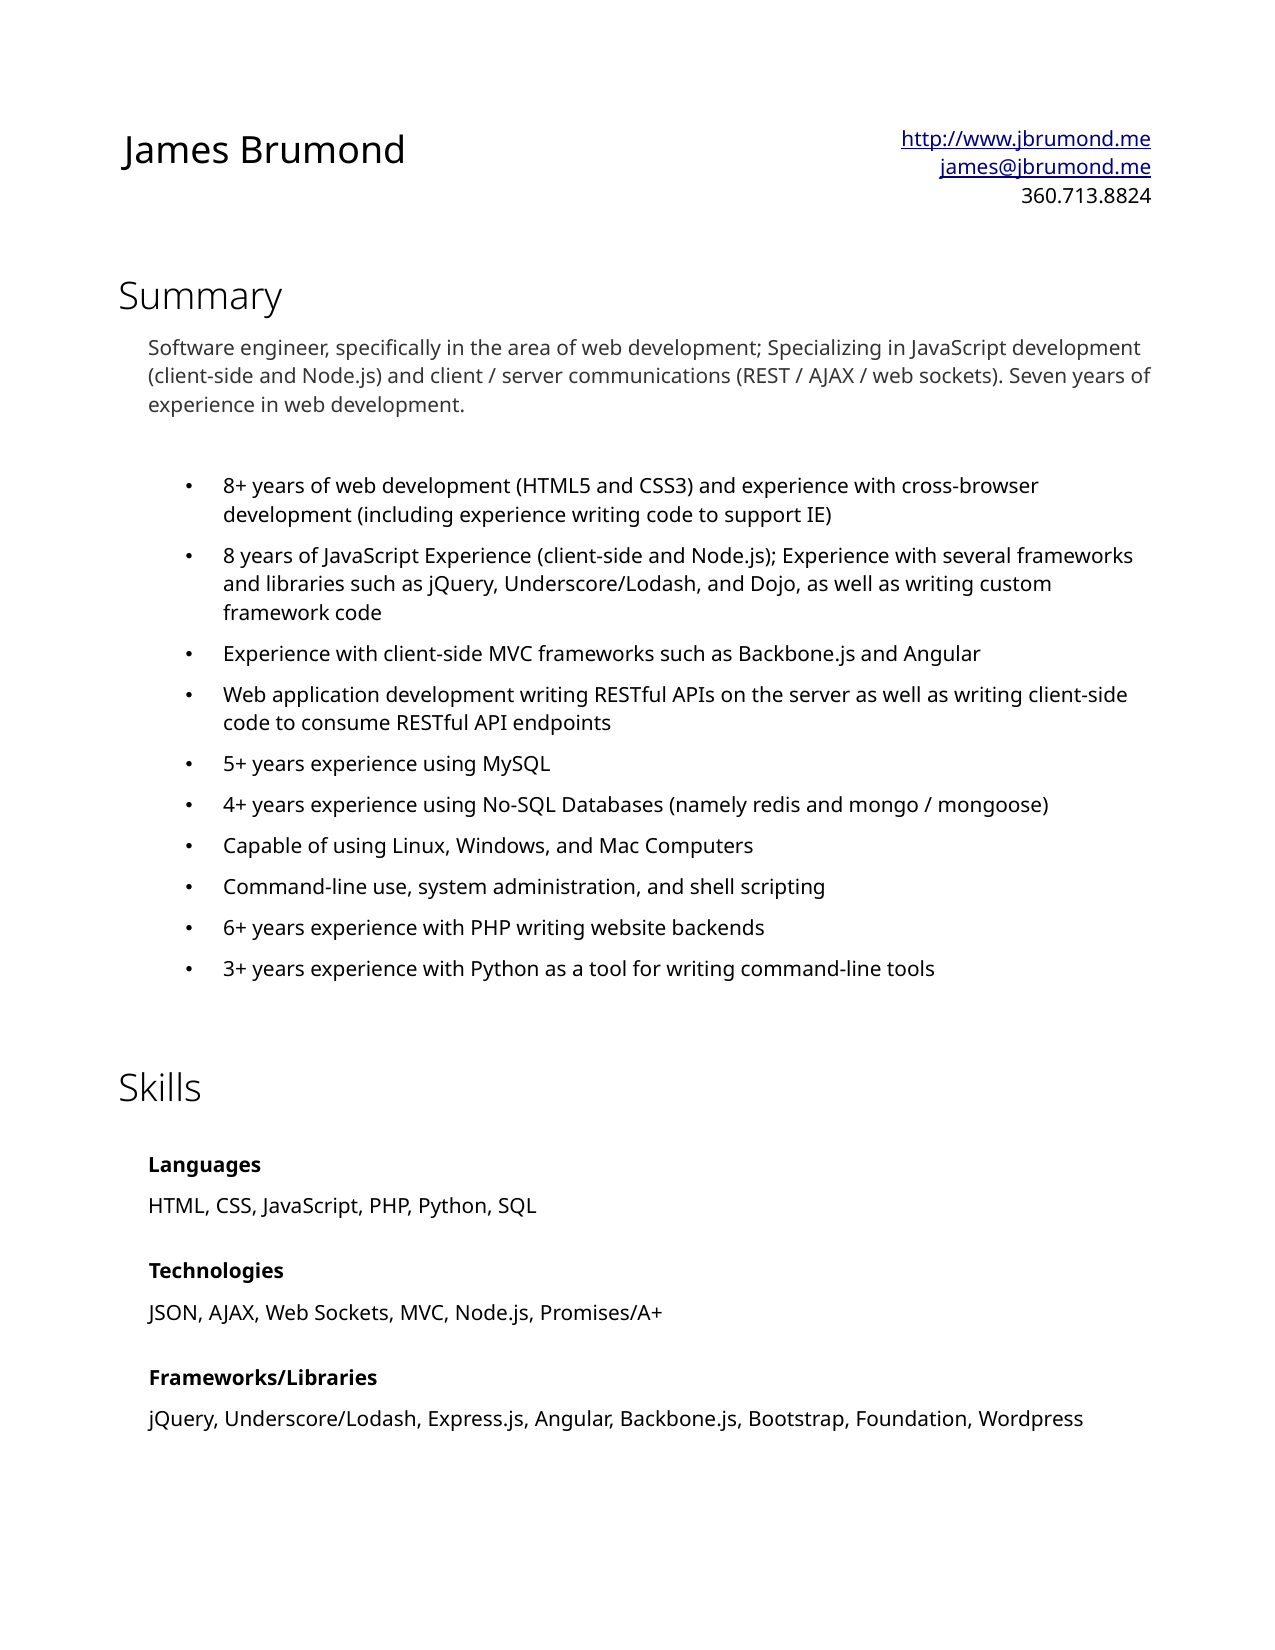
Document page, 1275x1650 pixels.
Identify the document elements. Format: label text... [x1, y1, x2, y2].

list 6+ years experience with PHP writing website backends [185, 913, 1157, 941]
subtitle Technologies [148, 1257, 1157, 1285]
list Command-line use, system administration, and shell scripting [185, 872, 1157, 900]
text HTML, CSS, JavaScript, PHP, Python, SQL [148, 1191, 1157, 1219]
subtitle Summary [118, 269, 1157, 320]
text JSON, AJAX, Web Sockets, MVC, Node.js, Promises/A+ [148, 1298, 1157, 1326]
subtitle Frameworks/Libraries [148, 1363, 1157, 1392]
list 8+ years of web development (HTML5 and CSS3) and experience with cross-browser development (including experience writing code to support IE) [185, 472, 1157, 528]
subtitle Skills [118, 1061, 1157, 1112]
list Experience with client-side MVC frameworks such as Backbone.js and Angular [185, 639, 1157, 667]
table_header http://www.jbrumond.me james@jbrumond.me 360.713.8824 [638, 118, 1157, 215]
list Web application development writing RESTful APIs on the server as well as writing client-side code to consume RESTful API endpoints [185, 680, 1157, 737]
text Software engineer, specifically in the area of web development; Specializing in JavaScript development (client-side and Node.js) and client / server communications (REST / AJAX / web sockets). Seven years of experience in web development. [148, 333, 1157, 418]
list 4+ years experience using No-SQL Databases (namely redis and mongo / mongoose) [185, 790, 1157, 818]
list 5+ years experience using MySQL [185, 749, 1157, 777]
text jQuery, Underscore/Lodash, Express.js, Angular, Backbone.js, Bootstrap, Foundation, Wordpress [148, 1404, 1157, 1433]
subtitle Languages [148, 1150, 1157, 1178]
list Capable of using Linux, Windows, and Mac Computers [185, 831, 1157, 859]
list 3+ years experience with Python as a tool for writing command-line tools [185, 954, 1157, 982]
table_header James Brumond [118, 118, 637, 215]
list 8 years of JavaScript Experience (client-side and Node.js); Experience with several frameworks and libraries such as jQuery, Underscore/Lodash, and Dojo, as well as writing custom framework code [185, 541, 1157, 626]
